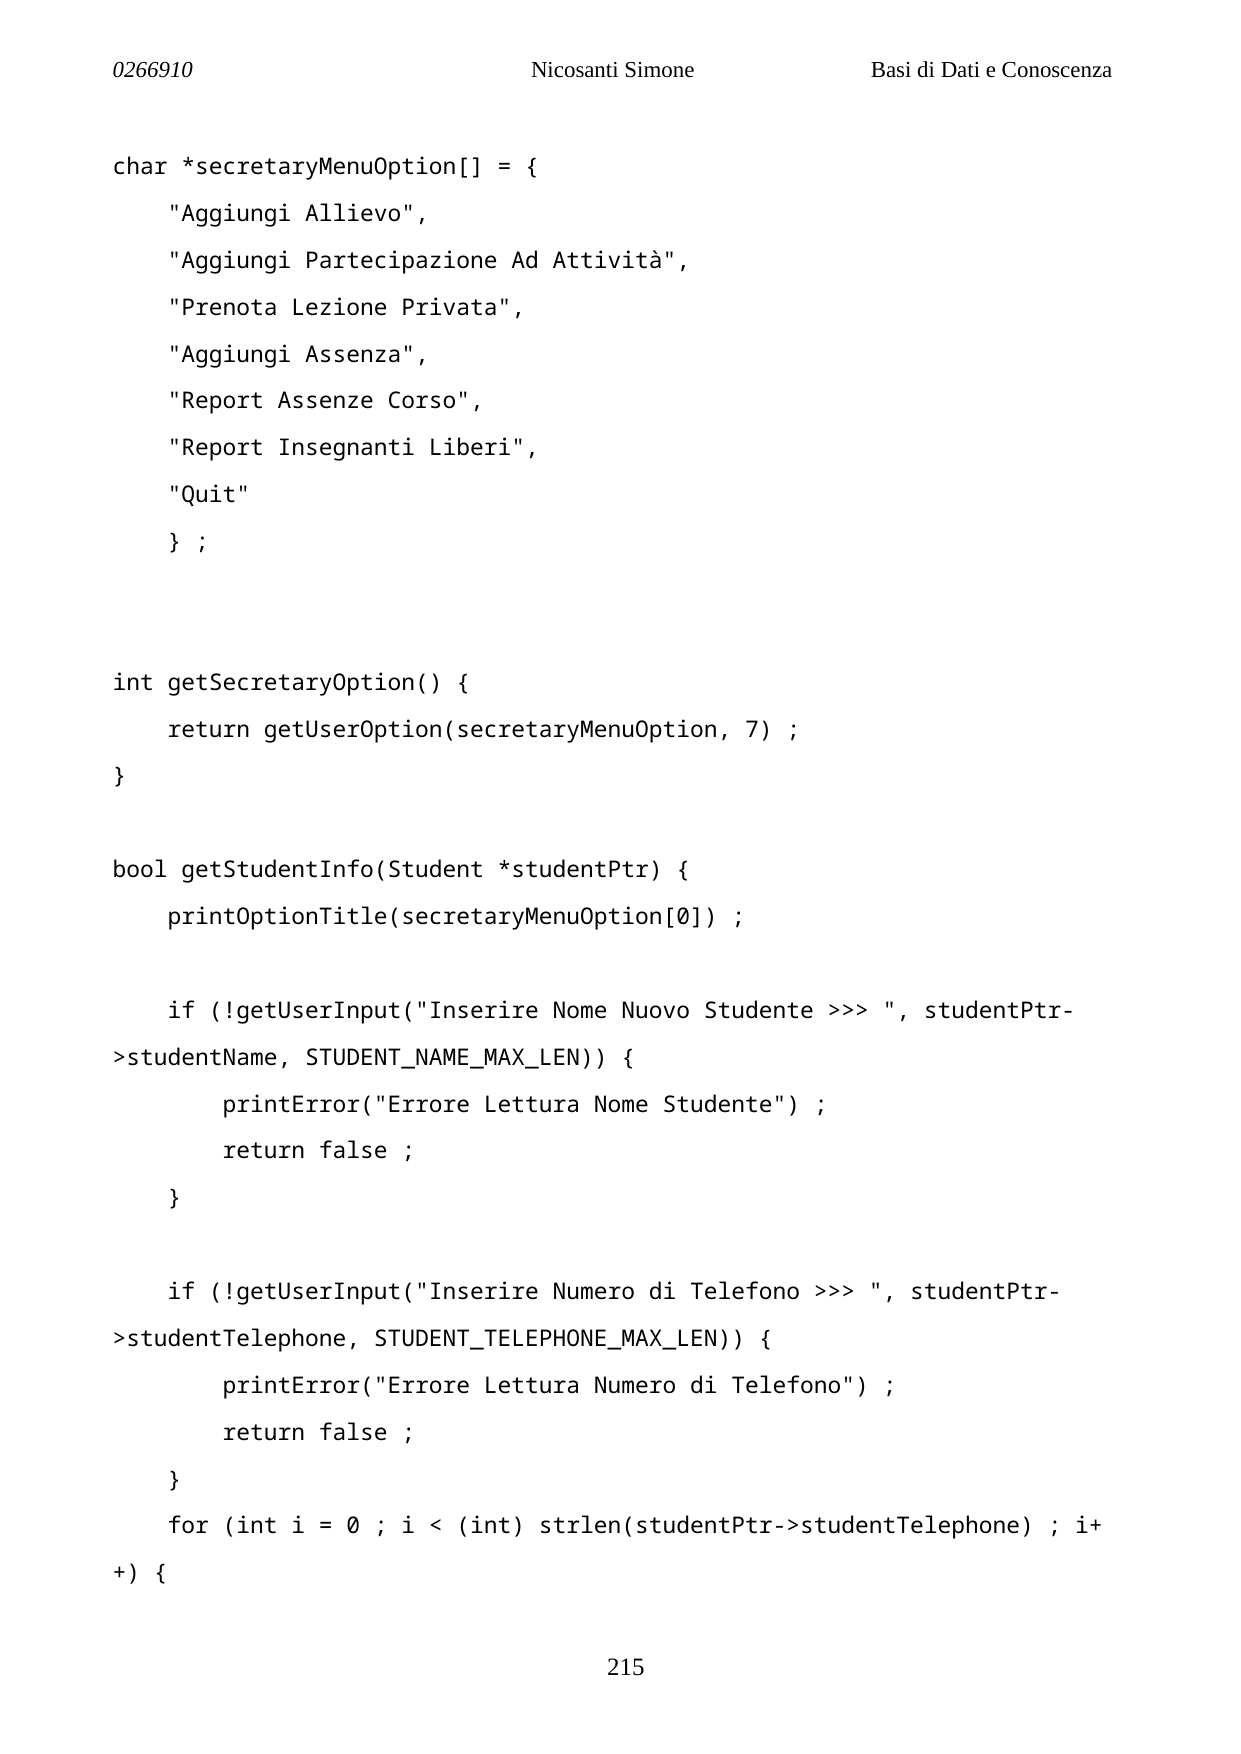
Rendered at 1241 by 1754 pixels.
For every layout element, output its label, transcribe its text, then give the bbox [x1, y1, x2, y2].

text } ; [112, 525, 1128, 556]
text return false ; [112, 1416, 1128, 1447]
text if (!getUserInput("Inserire Numero di Telefono >>> ", studentPtr->studentTelephone, STUDENT_TELEPHONE_MAX_LEN)) { [112, 1275, 1128, 1353]
text char *secretaryMenuOption[] = { [112, 150, 1128, 181]
text "Report Insegnanti Liberi", [112, 431, 1128, 462]
text } [112, 1181, 1128, 1212]
text "Aggiungi Assenza", [112, 337, 1128, 369]
text printError("Errore Lettura Nome Studente") ; [112, 1087, 1128, 1119]
text printOptionTitle(secretaryMenuOption[0]) ; [112, 900, 1128, 931]
text for (int i = 0 ; i < (int) strlen(studentPtr->studentTelephone) ; i++) { [112, 1509, 1128, 1587]
text } [112, 759, 1128, 791]
text return false ; [112, 1134, 1128, 1166]
text int getSecretaryOption() { [112, 666, 1128, 697]
text "Aggiungi Partecipazione Ad Attività", [112, 244, 1128, 275]
text bool getStudentInfo(Student *studentPtr) { [112, 853, 1128, 884]
text printError("Errore Lettura Numero di Telefono") ; [112, 1369, 1128, 1400]
text "Prenota Lezione Privata", [112, 291, 1128, 322]
text } [112, 1462, 1128, 1494]
text if (!getUserInput("Inserire Nome Nuovo Studente >>> ", studentPtr->studentName, STUDENT_NAME_MAX_LEN)) { [112, 994, 1128, 1072]
text "Aggiungi Allievo", [112, 197, 1128, 228]
text return getUserOption(secretaryMenuOption, 7) ; [112, 712, 1128, 744]
text "Report Assenze Corso", [112, 384, 1128, 416]
text "Quit" [112, 478, 1128, 509]
